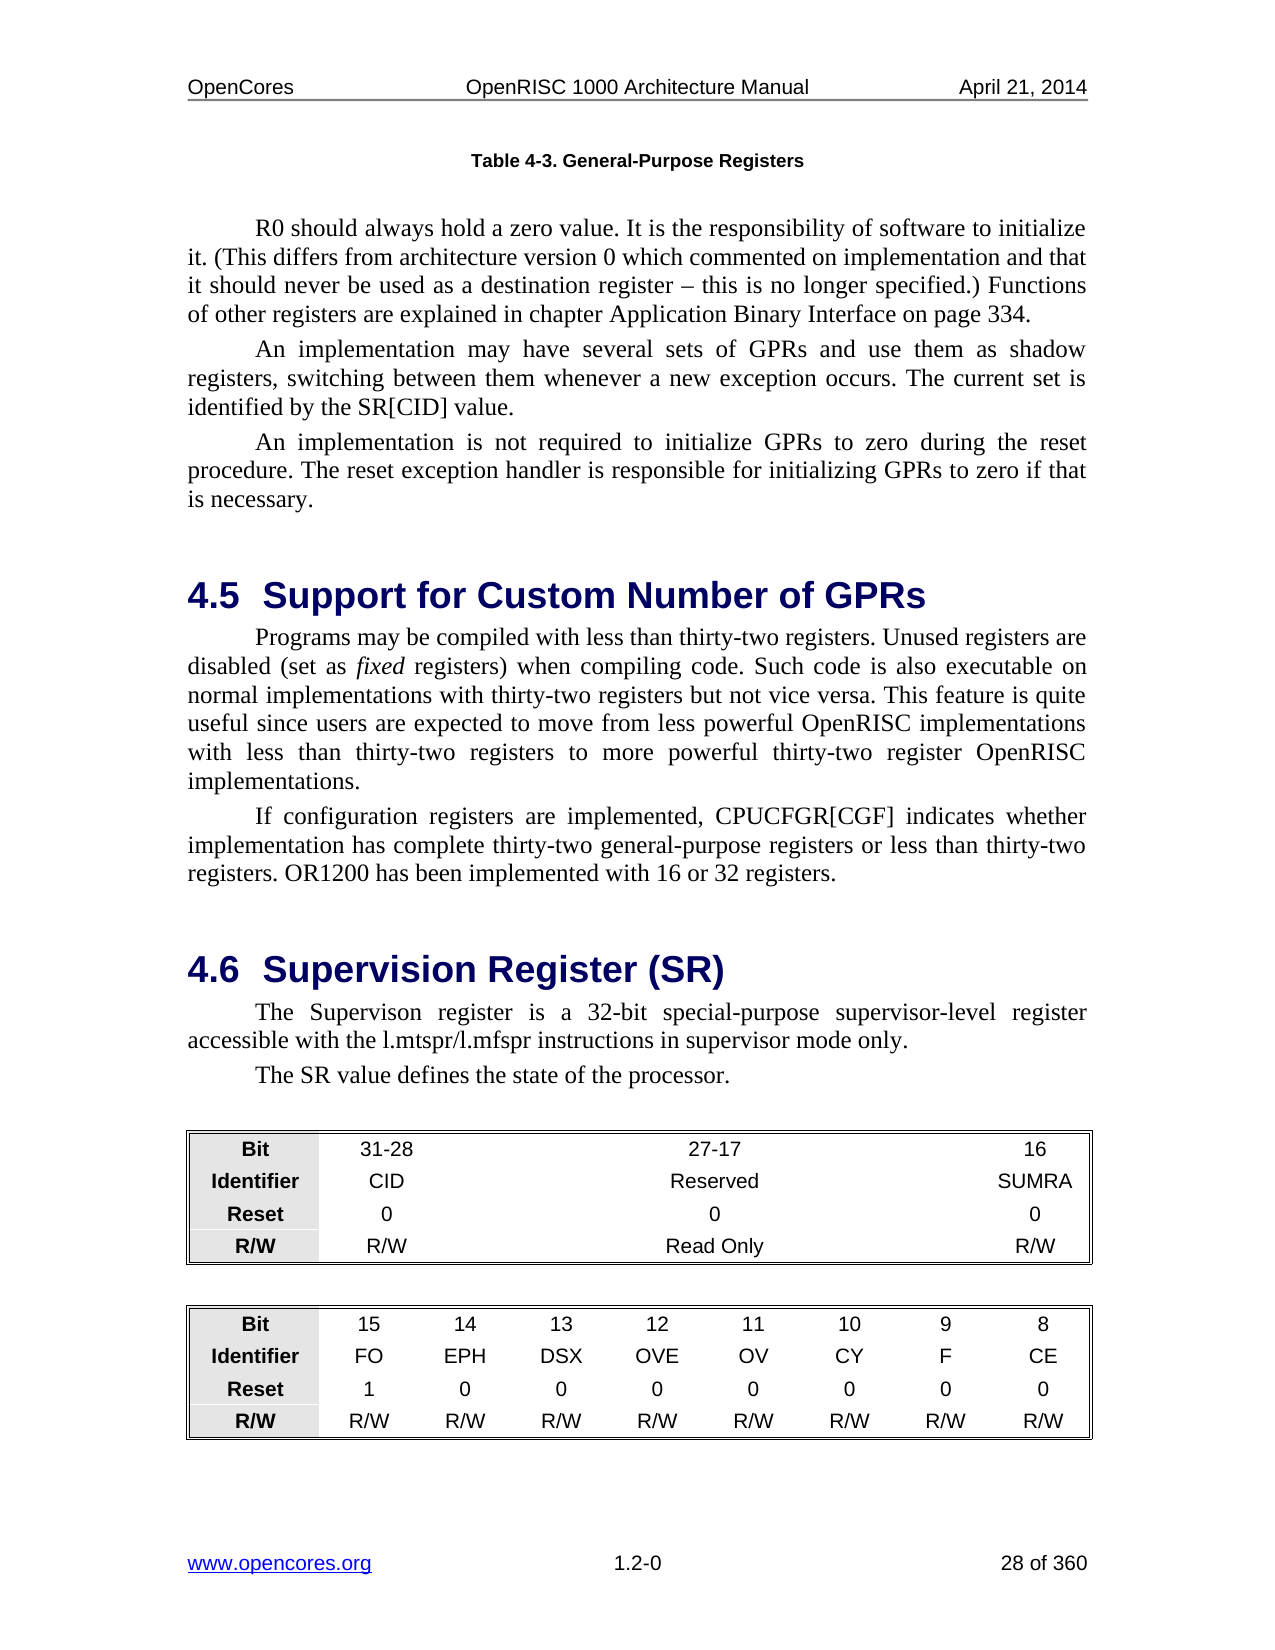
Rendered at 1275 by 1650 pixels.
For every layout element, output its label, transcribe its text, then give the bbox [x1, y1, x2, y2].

table_cell CID [319, 1165, 450, 1197]
text An implementation may have several sets of GPRs and use them as shadow registers, switching between them whenever a new exception occurs. The current set is identified by the SR[CID] value. [187, 334, 1087, 420]
table_cell 0 [319, 1197, 450, 1229]
table_cell Reset [190, 1372, 319, 1404]
table_cell F [895, 1340, 991, 1372]
table_cell EPH [415, 1340, 511, 1372]
text An implementation is not required to initialize GPRs to zero during the reset procedure. The reset exception handler is responsible for initializing GPRs to zero if that is necessary. [187, 427, 1087, 513]
table_cell CE [991, 1340, 1089, 1372]
table_cell R/W [703, 1405, 799, 1437]
table_header 27-17 [450, 1134, 975, 1165]
table_cell 0 [991, 1372, 1089, 1404]
table_cell 0 [975, 1197, 1089, 1229]
table_header 9 [895, 1309, 991, 1340]
table_cell 0 [799, 1372, 895, 1404]
text The Supervison register is a 32-bit special-purpose supervisor-level register accessible with the l.mtspr/l.mfspr instructions in supervisor mode only. [187, 997, 1087, 1054]
text Programs may be compiled with less than thirty-two registers. Unused registers are disabled (set as fixed registers) when compiling code. Such code is also executable on normal implementations with thirty-two registers but not vice versa. This feature is quite useful since users are expected to move from less powerful OpenRISC implementations with less than thirty-two registers to more powerful thirty-two register OpenRISC implementations. [187, 622, 1087, 795]
table_cell Read Only [450, 1230, 975, 1262]
table_cell R/W [895, 1405, 991, 1437]
table_cell Reserved [450, 1165, 975, 1197]
table_cell 0 [415, 1372, 511, 1404]
table_header 31-28 [319, 1134, 450, 1165]
table_cell 0 [895, 1372, 991, 1404]
table_cell Reset [190, 1197, 319, 1229]
table_cell Identifier [190, 1340, 319, 1372]
table_header 16 [975, 1134, 1089, 1165]
table_header 14 [415, 1309, 511, 1340]
table_cell R/W [415, 1405, 511, 1437]
table_cell CY [799, 1340, 895, 1372]
table_cell 1 [319, 1372, 415, 1404]
text The SR value defines the state of the processor. [187, 1060, 1087, 1089]
table_header 12 [607, 1309, 703, 1340]
table_cell OVE [607, 1340, 703, 1372]
table_cell FO [319, 1340, 415, 1372]
table_cell 0 [607, 1372, 703, 1404]
table_cell DSX [511, 1340, 607, 1372]
table_cell R/W [190, 1230, 319, 1262]
table_cell R/W [975, 1230, 1089, 1262]
table_header 13 [511, 1309, 607, 1340]
table_header 11 [703, 1309, 799, 1340]
table_cell SUMRA [975, 1165, 1089, 1197]
table_cell OV [703, 1340, 799, 1372]
subtitle Support for Custom Number of GPRs [187, 573, 1087, 616]
table_header 8 [991, 1309, 1089, 1340]
subtitle Supervision Register (SR) [187, 947, 1087, 990]
table_cell R/W [607, 1405, 703, 1437]
text R0 should always hold a zero value. It is the responsibility of software to initialize it. (This differs from architecture version 0 which commented on implementation and that it should never be used as a destination register – this is no longer specified.) Functions of other registers are explained in chapter Application Binary Interface on page 332. [187, 213, 1087, 328]
table_header 10 [799, 1309, 895, 1340]
table_cell R/W [991, 1405, 1089, 1437]
table_cell Identifier [190, 1165, 319, 1197]
table_header 15 [319, 1309, 415, 1340]
table_header Bit [190, 1134, 319, 1165]
table_cell R/W [799, 1405, 895, 1437]
text If configuration registers are implemented, CPUCFGR[CGF] indicates whether implementation has complete thirty-two general-purpose registers or less than thirty-two registers. OR1200 has been implemented with 16 or 32 registers. [187, 801, 1087, 887]
table_cell R/W [319, 1230, 450, 1262]
table_cell 0 [703, 1372, 799, 1404]
table_cell R/W [511, 1405, 607, 1437]
table_header Bit [190, 1309, 319, 1340]
table_cell R/W [319, 1405, 415, 1437]
table_cell 0 [511, 1372, 607, 1404]
text Table 4-3. General-Purpose Registers [187, 150, 1087, 172]
table_cell R/W [190, 1405, 319, 1437]
table_cell 0 [450, 1197, 975, 1229]
